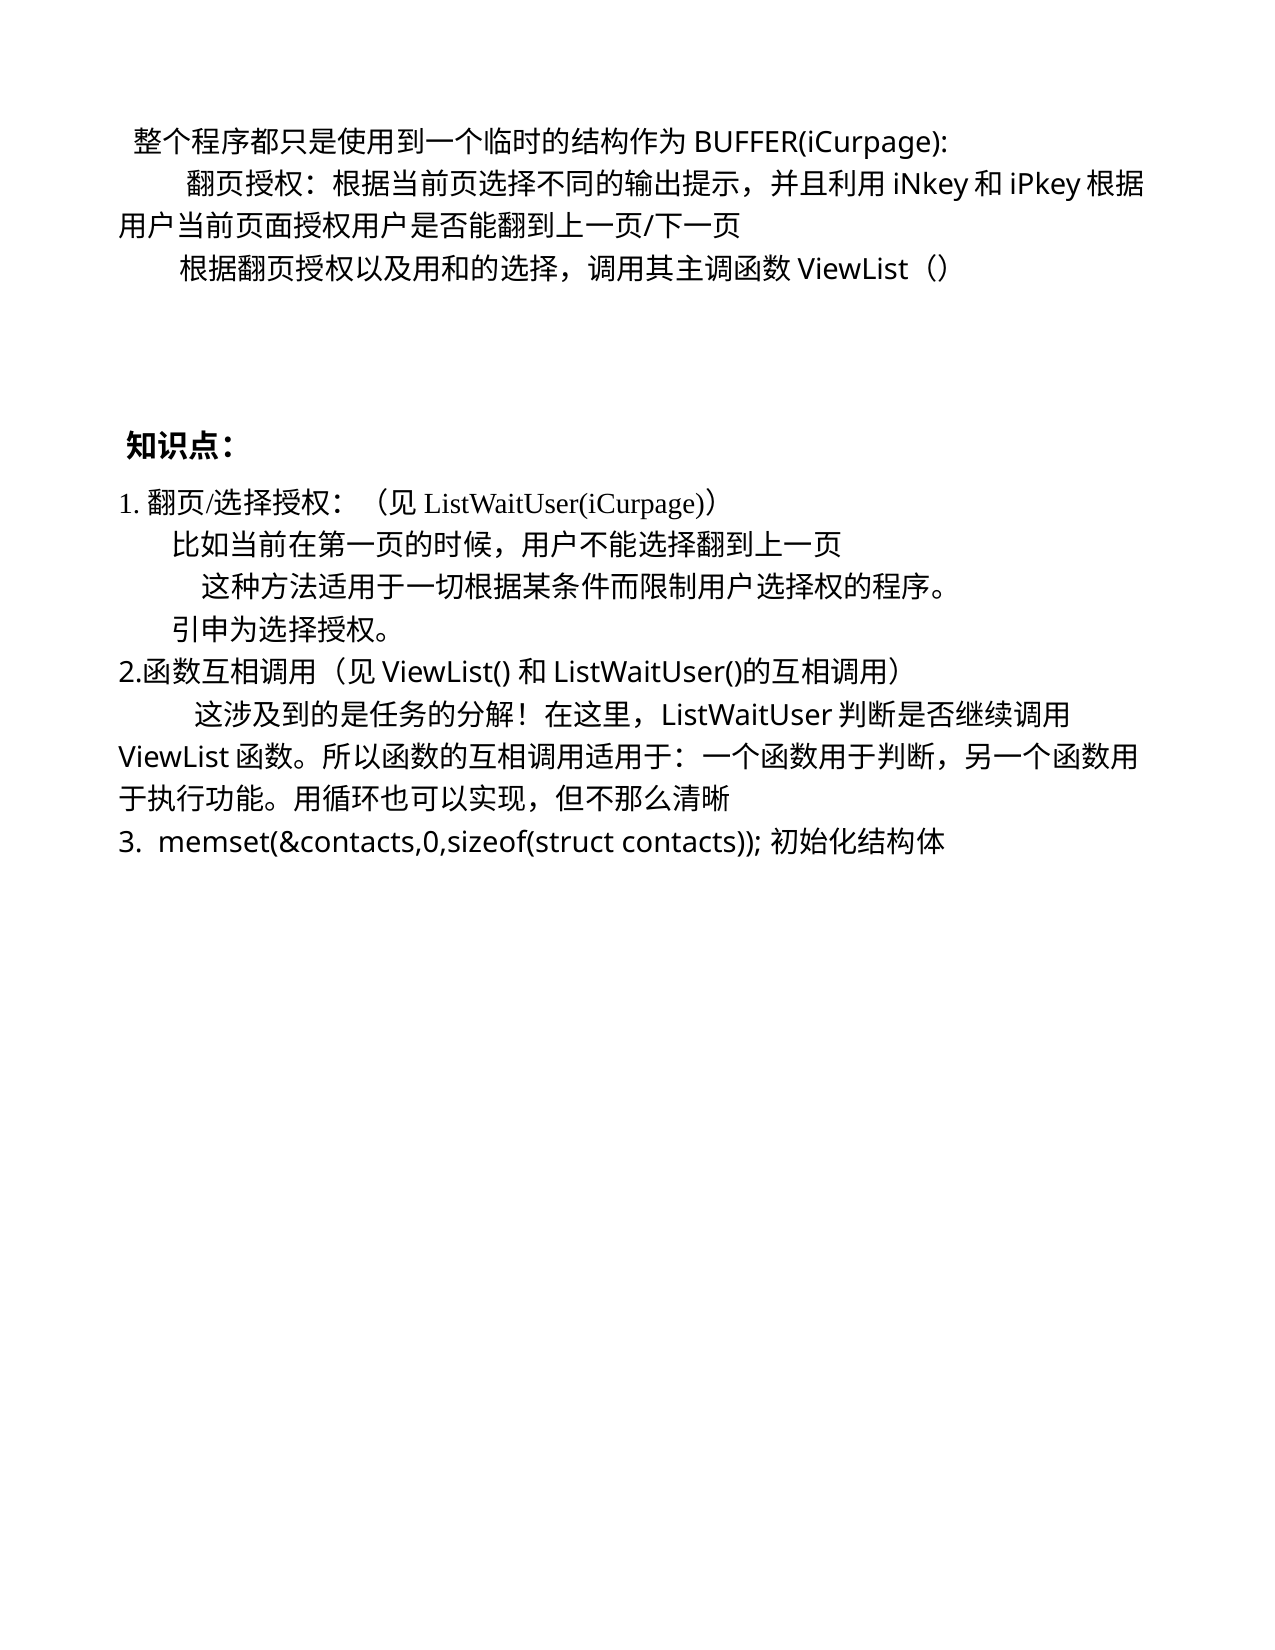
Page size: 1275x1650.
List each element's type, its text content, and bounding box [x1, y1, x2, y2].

text 翻页授权：根据当前页选择不同的输出提示，并且利用iNkey和iPkey根据用户当前页面授权用户是否能翻到上一页/下一页 [118, 161, 1157, 245]
text 2.函数互相调用（见ViewList() 和ListWaitUser()的互相调用） [118, 649, 1157, 691]
text 比如当前在第一页的时候，用户不能选择翻到上一页 [118, 522, 1157, 564]
subtitle 知识点： [118, 421, 1157, 467]
text 这种方法适用于一切根据某条件而限制用户选择权的程序。 [118, 564, 1157, 606]
text 1. 翻页/选择授权：（见ListWaitUser(iCurpage)） [118, 479, 1157, 522]
text 引申为选择授权。 [118, 606, 1157, 649]
text 整个程序都只是使用到一个临时的结构作为BUFFER(iCurpage): [118, 118, 1157, 161]
text ViewList函数。所以函数的互相调用适用于：一个函数用于判断，另一个函数用于执行功能。用循环也可以实现，但不那么清晰 [118, 733, 1157, 818]
text 3. memset(&contacts,0,sizeof(struct contacts)); 初始化结构体 [118, 818, 1157, 861]
text 根据翻页授权以及用和的选择，调用其主调函数ViewList（） [118, 245, 1157, 288]
text 这涉及到的是任务的分解！在这里，ListWaitUser判断是否继续调用 [118, 691, 1157, 733]
